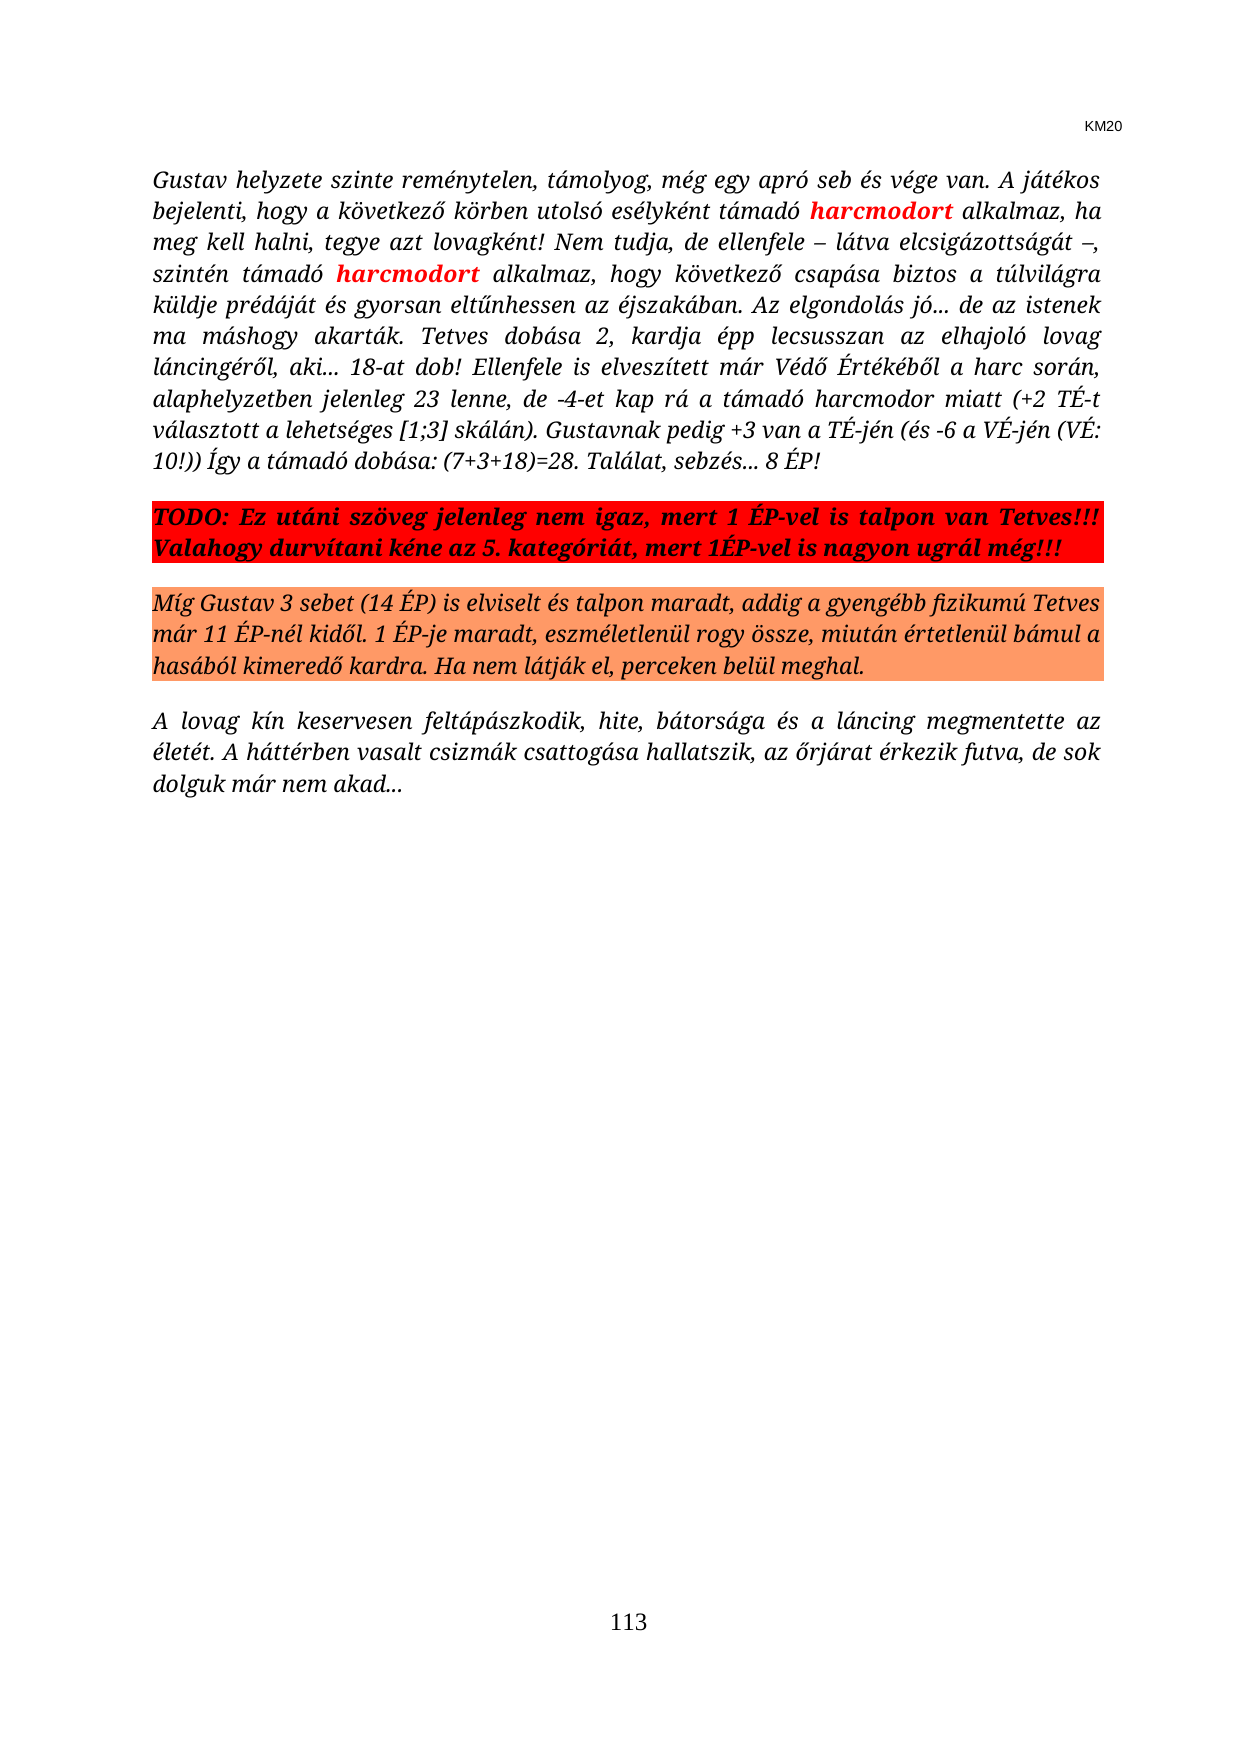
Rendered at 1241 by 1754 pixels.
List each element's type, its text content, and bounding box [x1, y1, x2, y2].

text TODO: Ez utáni szöveg jelenleg nem igaz, mert 1 ÉP-vel is talpon van Tetves!!! Valahogy durvítani kéne az 5. kategóriát, mert 1ÉP-vel is nagyon ugrál még!!! [152, 501, 1104, 563]
text Gustav helyzete szinte reménytelen, támolyog, még egy apró seb és vége van. A játékos bejelenti, hogy a következő körben utolsó esélyként támadó harcmodort alkalmaz, ha meg kell halni, tegye azt lovagként! Nem tudja, de ellenfele – látva elcsigázottságát –, szintén támadó harcmodort alkalmaz, hogy következő csapása biztos a túlvilágra küldje prédáját és gyorsan eltűnhessen az éjszakában. Az elgondolás jó... de az istenek ma máshogy akarták. Tetves dobása 2, kardja épp lecsusszan az elhajoló lovag láncingéről, aki... 18-at dob! Ellenfele is elveszített már Védő Értékéből a harc során, alaphelyzetben jelenleg 23 lenne, de -4-et kap rá a támadó harcmodor miatt (+2 TÉ-t választott a lehetséges [1;3] skálán). Gustavnak pedig +3 van a TÉ-jén (és -6 a VÉ-jén (VÉ: 10!)) Így a támadó dobása: (7+3+18)=28. Találat, sebzés... 8 ÉP! [152, 164, 1104, 476]
text A lovag kín keservesen feltápászkodik, hite, bátorsága és a láncing megmentette az életét. A háttérben vasalt csizmák csattogása hallatszik, az őrjárat érkezik futva, de sok dolguk már nem akad... [152, 705, 1104, 799]
text Míg Gustav 3 sebet (14 ÉP) is elviselt és talpon maradt, addig a gyengébb fizikumú Tetves már 11 ÉP-nél kidől. 1 ÉP-je maradt, eszméletlenül rogy össze, miután értetlenül bámul a hasából kimeredő kardra. Ha nem látják el, perceken belül meghal. [152, 587, 1104, 681]
